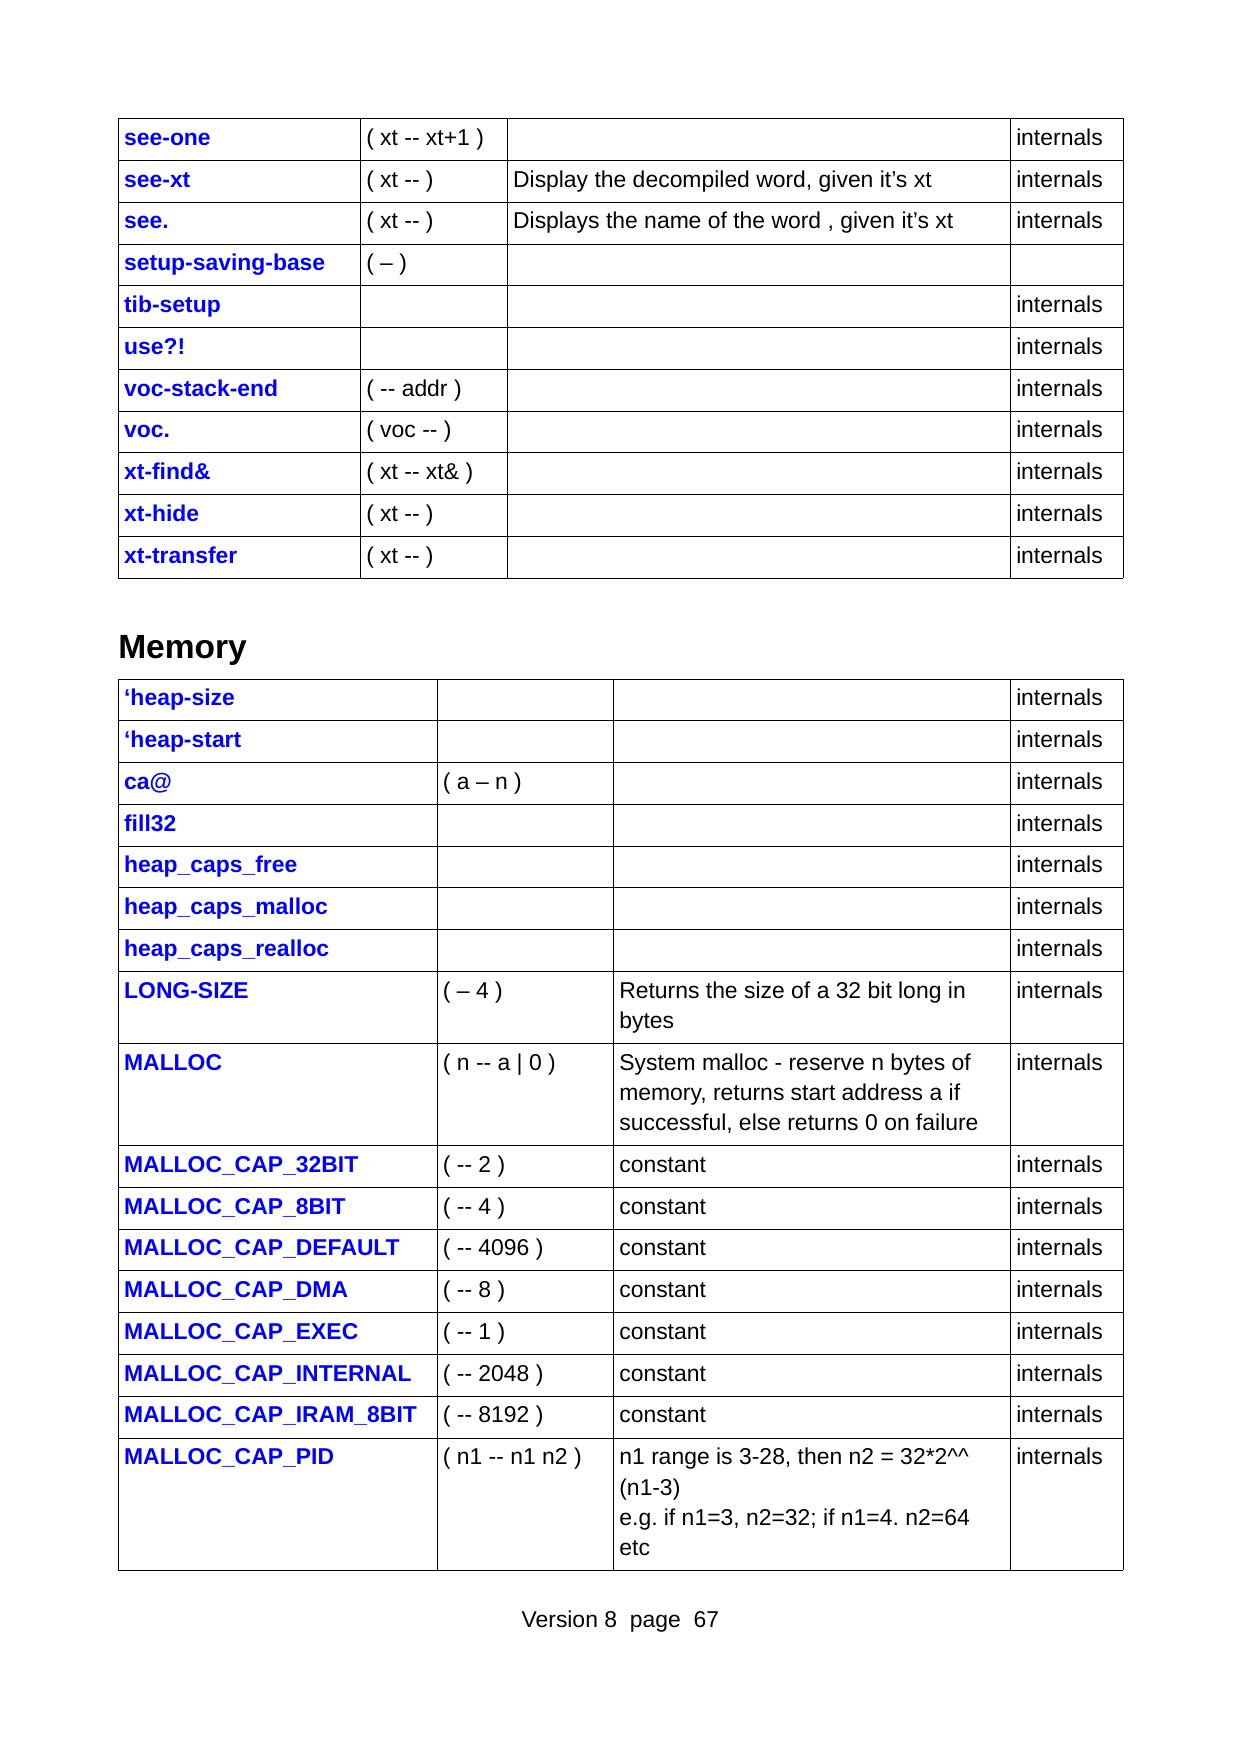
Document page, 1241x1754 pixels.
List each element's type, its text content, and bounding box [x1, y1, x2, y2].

table_cell MALLOC_CAP_INTERNAL [119, 1355, 437, 1396]
table_cell xt-find& [119, 453, 360, 494]
table_cell MALLOC_CAP_EXEC [119, 1313, 437, 1354]
table_cell [361, 328, 507, 369]
table_cell constant [614, 1271, 1010, 1312]
table_cell internals [1011, 370, 1123, 411]
table_cell internals [1011, 286, 1123, 327]
table_cell [438, 805, 613, 846]
table_cell ‘heap-start [119, 721, 437, 762]
table_header [614, 680, 1010, 720]
table_cell ( -- 1 ) [438, 1313, 613, 1354]
table_cell [614, 805, 1010, 846]
table_cell ( -- 8192 ) [438, 1397, 613, 1437]
table_cell ( -- 8 ) [438, 1271, 613, 1312]
table_cell n1 range is 3-28, then n2 = 32*2^^ (n1-3) e.g. if n1=3, n2=32; if n1=4. n2=64 etc [614, 1439, 1010, 1570]
table_cell ( -- 2048 ) [438, 1355, 613, 1396]
table_cell internals [1011, 847, 1123, 887]
table_cell internals [1011, 1355, 1123, 1396]
table_cell fill32 [119, 805, 437, 846]
table_cell internals [1011, 972, 1123, 1043]
table_header [438, 680, 613, 720]
table_cell ( a – n ) [438, 763, 613, 804]
table_cell [508, 245, 1010, 285]
table_cell internals [1011, 888, 1123, 929]
table_cell ( xt -- ) [361, 537, 507, 578]
table_cell voc. [119, 412, 360, 452]
table_cell ( voc -- ) [361, 412, 507, 452]
table_cell internals [1011, 203, 1123, 243]
table_cell ( – 4 ) [438, 972, 613, 1043]
subtitle Memory [118, 627, 1122, 666]
table_cell internals [1011, 805, 1123, 846]
table_cell heap_caps_realloc [119, 930, 437, 971]
table_cell ( xt -- ) [361, 203, 507, 243]
table_cell internals [1011, 1439, 1123, 1570]
table_cell heap_caps_free [119, 847, 437, 887]
table_cell ( – ) [361, 245, 507, 285]
table_cell System malloc - reserve n bytes of memory, returns start address a if successful, else returns 0 on failure [614, 1044, 1010, 1145]
table_cell ( xt -- xt& ) [361, 453, 507, 494]
table_cell ( xt -- ) [361, 161, 507, 202]
table_cell see. [119, 203, 360, 243]
table_cell MALLOC_CAP_DMA [119, 1271, 437, 1312]
table_cell [614, 888, 1010, 929]
table_cell [508, 286, 1010, 327]
table_cell internals [1011, 763, 1123, 804]
table_cell [438, 847, 613, 887]
table_cell [614, 930, 1010, 971]
table_cell constant [614, 1397, 1010, 1437]
table_cell internals [1011, 119, 1123, 160]
table_cell Displays the name of the word , given it’s xt [508, 203, 1010, 243]
table_cell [508, 119, 1010, 160]
table_cell ( xt -- ) [361, 495, 507, 536]
table_header internals [1011, 680, 1123, 720]
table_cell internals [1011, 161, 1123, 202]
table_cell internals [1011, 1230, 1123, 1270]
table_cell constant [614, 1355, 1010, 1396]
table_cell internals [1011, 930, 1123, 971]
table_cell internals [1011, 1146, 1123, 1187]
table_cell MALLOC_CAP_32BIT [119, 1146, 437, 1187]
table_cell internals [1011, 495, 1123, 536]
table_cell ( -- 4 ) [438, 1188, 613, 1228]
table_cell constant [614, 1146, 1010, 1187]
table_cell internals [1011, 1188, 1123, 1228]
table_cell constant [614, 1188, 1010, 1228]
table_cell internals [1011, 453, 1123, 494]
table_cell MALLOC_CAP_IRAM_8BIT [119, 1397, 437, 1437]
table_cell internals [1011, 1044, 1123, 1145]
table_cell internals [1011, 537, 1123, 578]
table_cell [614, 847, 1010, 887]
table_cell constant [614, 1313, 1010, 1354]
table_cell setup-saving-base [119, 245, 360, 285]
table_cell xt-hide [119, 495, 360, 536]
table_cell [508, 453, 1010, 494]
table_cell internals [1011, 1271, 1123, 1312]
table_cell MALLOC_CAP_DEFAULT [119, 1230, 437, 1270]
table_cell ( -- 2 ) [438, 1146, 613, 1187]
table_cell heap_caps_malloc [119, 888, 437, 929]
table_cell xt-transfer [119, 537, 360, 578]
table_cell internals [1011, 1397, 1123, 1437]
table_cell ( n -- a | 0 ) [438, 1044, 613, 1145]
table_cell [508, 412, 1010, 452]
table_cell internals [1011, 1313, 1123, 1354]
table_cell [508, 328, 1010, 369]
table_cell use?! [119, 328, 360, 369]
table_cell Display the decompiled word, given it’s xt [508, 161, 1010, 202]
table_cell [361, 286, 507, 327]
table_cell [438, 888, 613, 929]
table_cell ( xt -- xt+1 ) [361, 119, 507, 160]
table_cell [1011, 245, 1123, 285]
table_cell [438, 930, 613, 971]
table_cell [508, 537, 1010, 578]
table_cell ( n1 -- n1 n2 ) [438, 1439, 613, 1570]
table_cell ca@ [119, 763, 437, 804]
table_cell internals [1011, 721, 1123, 762]
table_cell voc-stack-end [119, 370, 360, 411]
table_cell [508, 370, 1010, 411]
table_cell internals [1011, 328, 1123, 369]
table_cell ( -- 4096 ) [438, 1230, 613, 1270]
table_header ‘heap-size [119, 680, 437, 720]
table_cell MALLOC [119, 1044, 437, 1145]
table_cell [508, 495, 1010, 536]
table_cell LONG-SIZE [119, 972, 437, 1043]
table_cell tib-setup [119, 286, 360, 327]
table_cell ( -- addr ) [361, 370, 507, 411]
table_cell Returns the size of a 32 bit long in bytes [614, 972, 1010, 1043]
table_cell [614, 721, 1010, 762]
table_cell MALLOC_CAP_8BIT [119, 1188, 437, 1228]
table_cell see-one [119, 119, 360, 160]
table_cell [614, 763, 1010, 804]
table_cell constant [614, 1230, 1010, 1270]
table_cell see-xt [119, 161, 360, 202]
table_cell [438, 721, 613, 762]
table_cell MALLOC_CAP_PID [119, 1439, 437, 1570]
table_cell internals [1011, 412, 1123, 452]
